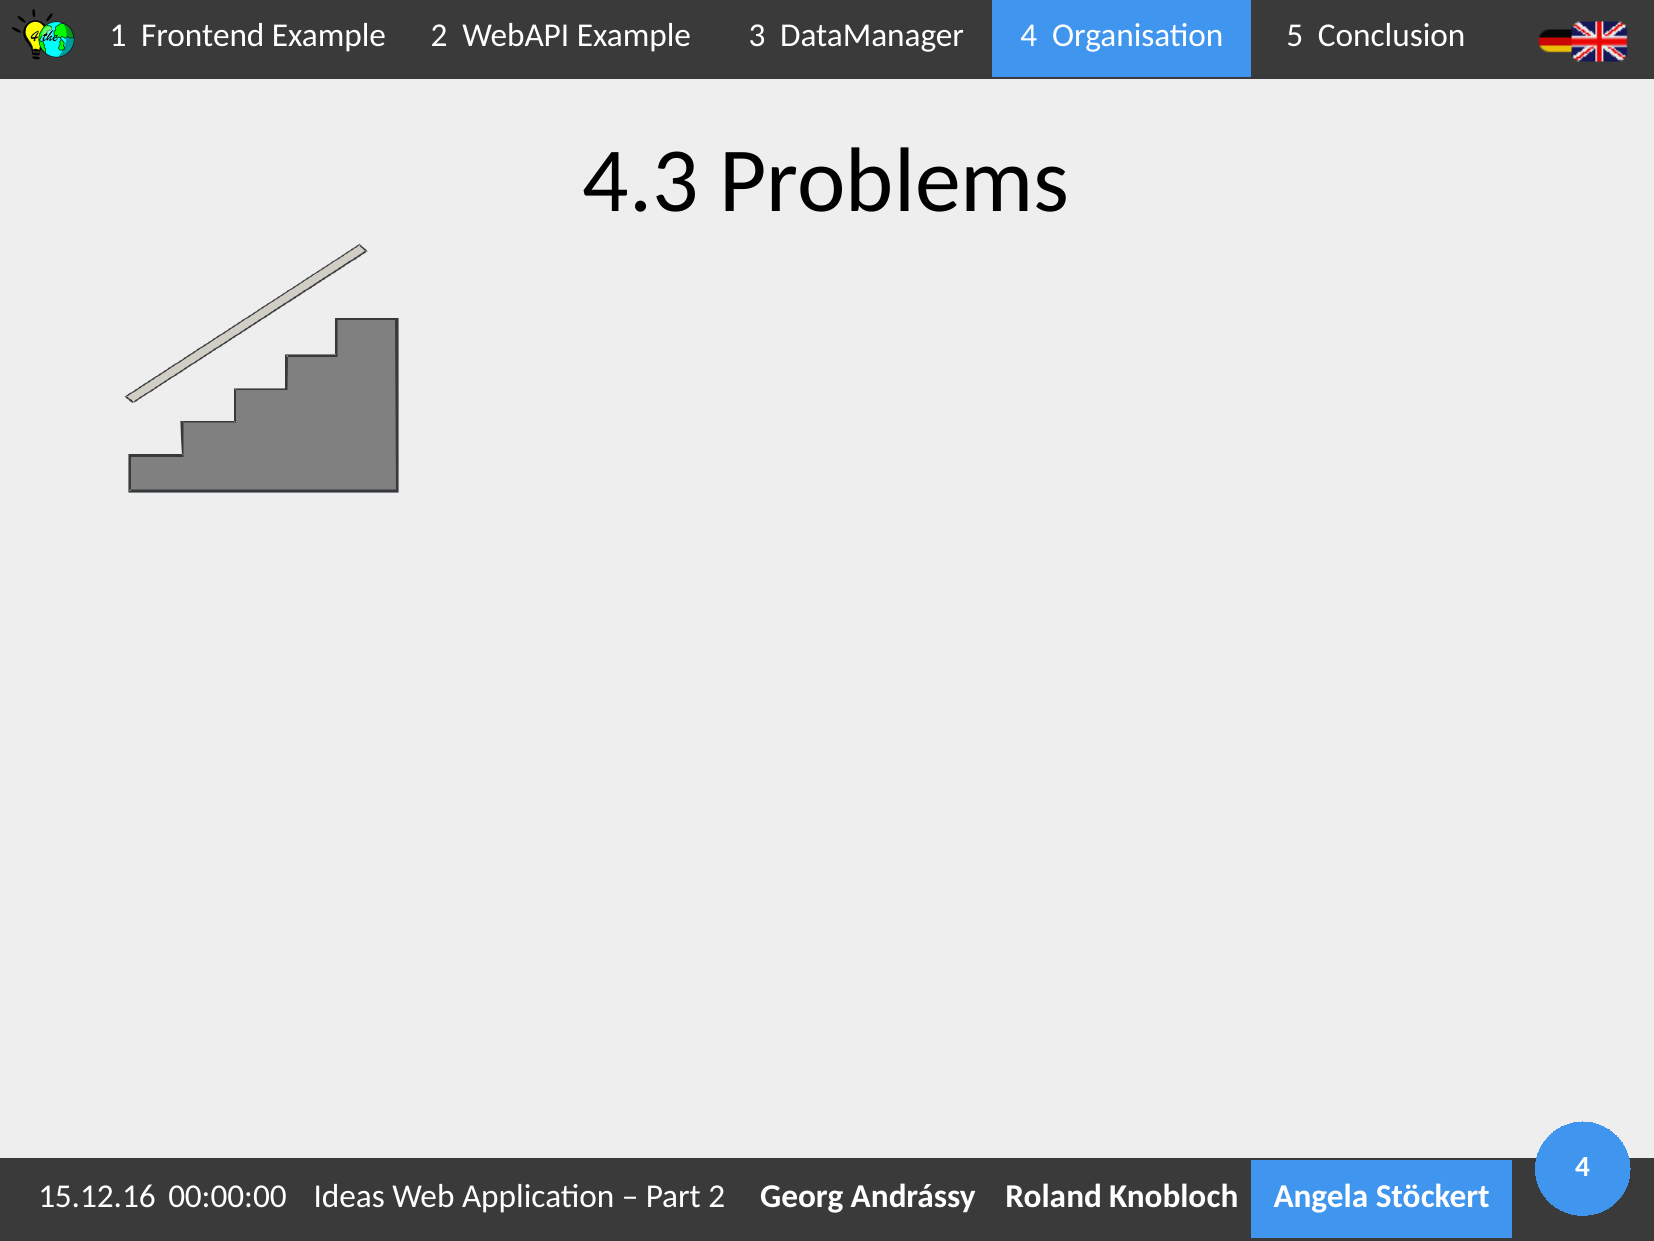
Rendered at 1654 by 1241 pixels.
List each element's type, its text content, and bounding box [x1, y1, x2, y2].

text_box 4 Organisation [992, 0, 1251, 77]
text_box 1 Frontend Example [94, 0, 401, 77]
text_box 2 WebAPI Example [401, 0, 720, 77]
text_box 3 DataManager [720, 0, 992, 77]
text_box 5 Conclusion [1251, 0, 1501, 77]
picture [1536, 18, 1629, 64]
text_box Georg Andrássy [744, 1160, 992, 1238]
title 4.3 Problems [82, 106, 1571, 272]
text_box Roland Knobloch [992, 1160, 1251, 1238]
picture [2, 0, 83, 79]
text_box Angela Stöckert [1251, 1160, 1512, 1238]
picture [124, 230, 420, 526]
text_box Ideas Web Application – Part 2 [307, 1160, 733, 1238]
